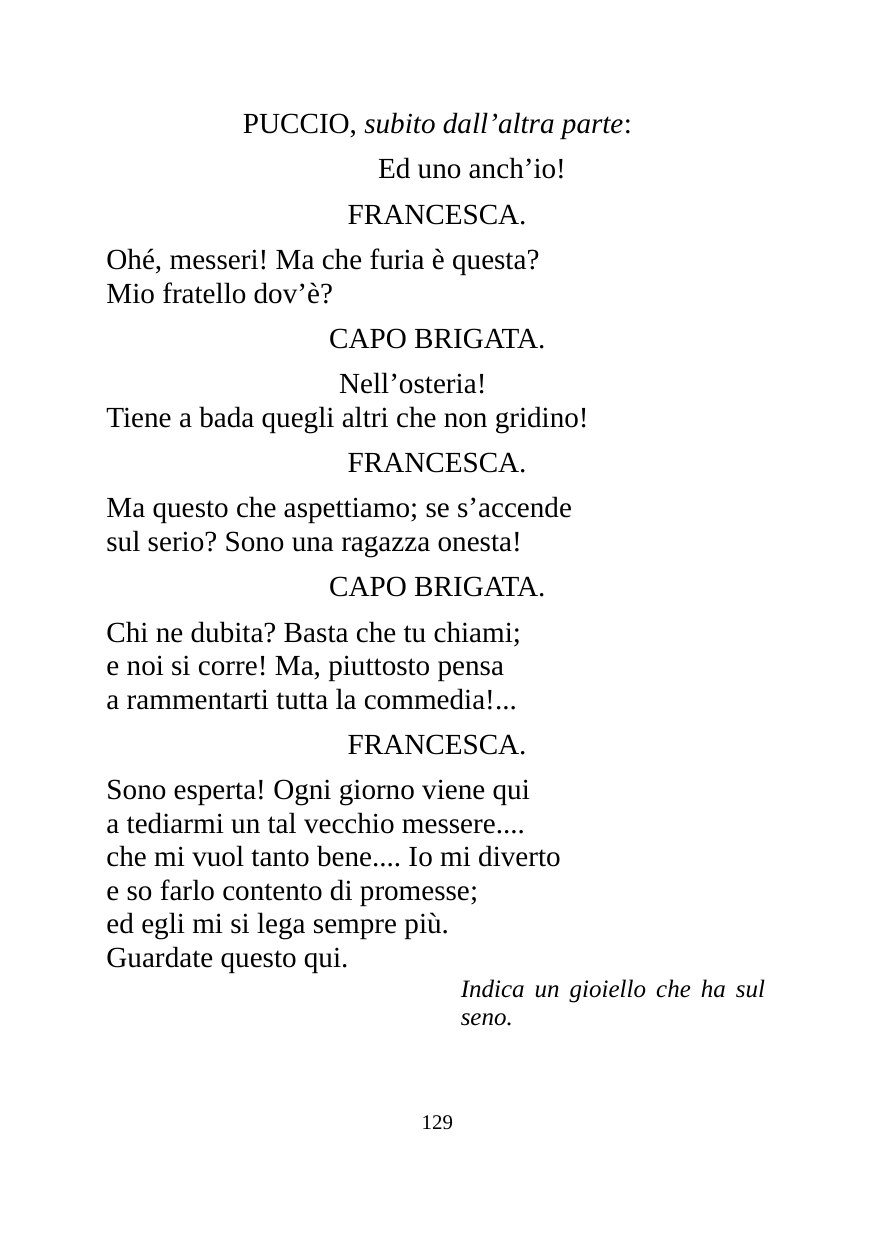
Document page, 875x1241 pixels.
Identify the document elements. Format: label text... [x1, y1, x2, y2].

text Ma questo che aspettiamo; se s’accende sul serio? Sono una ragazza onesta! [106, 491, 768, 558]
text Ed uno anch’io! [106, 152, 768, 185]
text CAPO BRIGATA. [106, 321, 768, 354]
text Chi ne dubita? Basta che tu chiami; e noi si corre! Ma, piuttosto pensa a rammentarti tutta la commedia!... [106, 615, 768, 715]
text Guardate questo qui. [106, 940, 768, 974]
text CAPO BRIGATA. [106, 569, 768, 603]
text PUCCIO, subito dall’altra parte: [106, 106, 768, 140]
text FRANCESCA. [106, 445, 768, 479]
text FRANCESCA. [106, 197, 768, 230]
text Nell’osteria! Tiene a bada quegli altri che non gridino! [106, 366, 768, 433]
text Indica un gioiello che ha sul seno. [461, 974, 768, 1031]
text Sono esperta! Ogni giorno viene qui a tediarmi un tal vecchio messere.... che mi vuol tanto bene.... Io mi diverto e so farlo contento di promesse; ed egli mi si lega sempre più. [106, 772, 768, 940]
text Ohé, messeri! Ma che furia è questa? Mio fratello dov’è? [106, 242, 768, 309]
text FRANCESCA. [106, 727, 768, 761]
